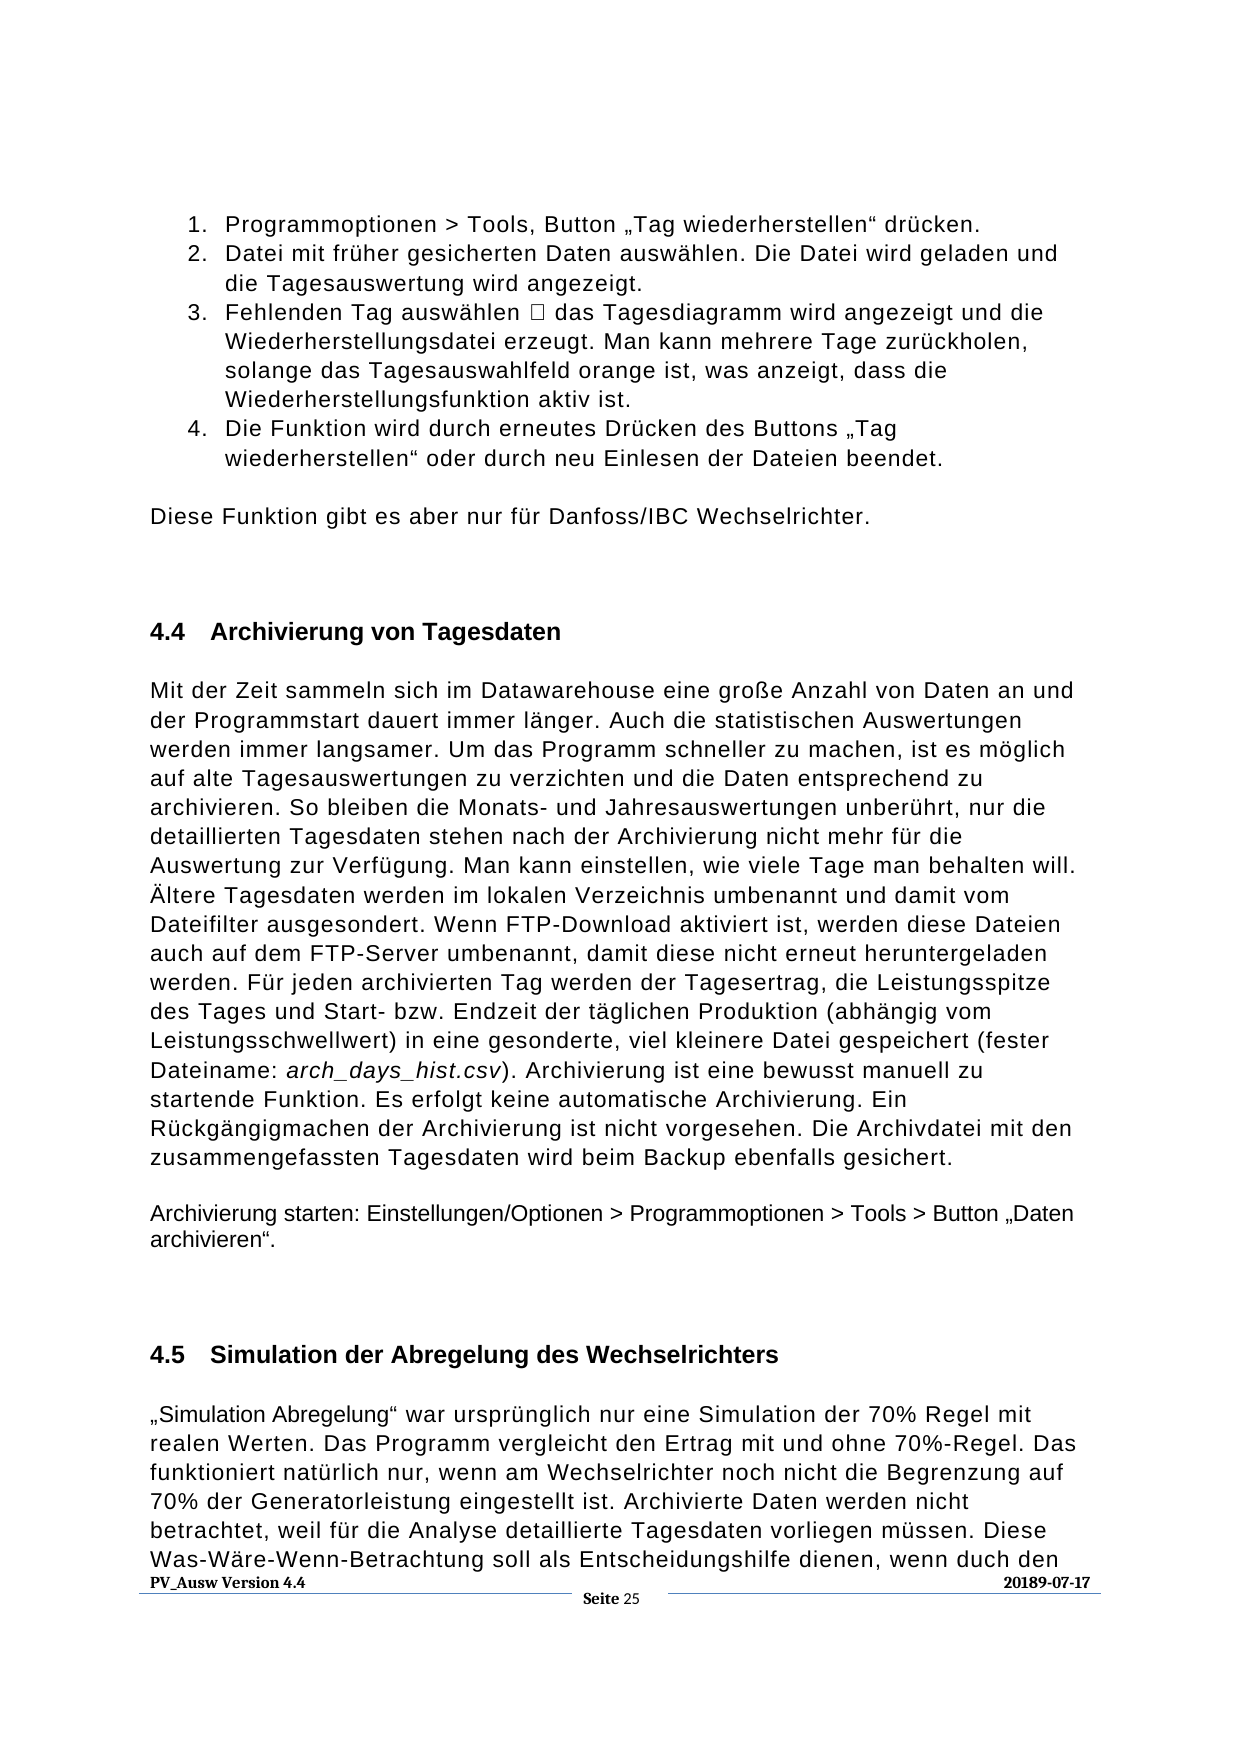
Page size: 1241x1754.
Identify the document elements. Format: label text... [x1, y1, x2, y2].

list Programmoptionen > Tools, Button „Tag wiederherstellen“ drücken. [187, 208, 1090, 237]
list Datei mit früher gesicherten Daten auswählen. Die Datei wird geladen und die Tagesauswertung wird angezeigt. [187, 237, 1090, 296]
subtitle Simulation der Abregelung des Wechselrichters [150, 1340, 1090, 1368]
list Fehlenden Tag auswählen  das Tagesdiagramm wird angezeigt und die Wiederherstellungsdatei erzeugt. Man kann mehrere Tage zurückholen, solange das Tagesauswahlfeld orange ist, was anzeigt, dass die Wiederherstellungsfunktion aktiv ist. [187, 296, 1090, 412]
text Diese Funktion gibt es aber nur für Danfoss/IBC Wechselrichter. [150, 500, 1090, 529]
subtitle Archivierung von Tagesdaten [150, 617, 1090, 645]
text Archivierung starten: Einstellungen/Optionen > Programmoptionen > Tools > Button „Daten archivieren“. [150, 1199, 1090, 1252]
text „Simulation Abregelung“ war ursprünglich nur eine Simulation der 70% Regel mit realen Werten. Das Programm vergleicht den Ertrag mit und ohne 70%-Regel. Das funktioniert natürlich nur, wenn am Wechselrichter noch nicht die Begrenzung auf 70% der Generatorleistung eingestellt ist. Archivierte Daten werden nicht betrachtet, weil für die Analyse detaillierte Tagesdaten vorliegen müssen. Diese Was-Wäre-Wenn-Betrachtung soll als Entscheidungshilfe dienen, wenn duch den [150, 1398, 1090, 1573]
text Mit der Zeit sammeln sich im Datawarehouse eine große Anzahl von Daten an und der Programmstart dauert immer länger. Auch die statistischen Auswertungen werden immer langsamer. Um das Programm schneller zu machen, ist es möglich auf alte Tagesauswertungen zu verzichten und die Daten entsprechend zu archivieren. So bleiben die Monats- und Jahresauswertungen unberührt, nur die detaillierten Tagesdaten stehen nach der Archivierung nicht mehr für die Auswertung zur Verfügung. Man kann einstellen, wie viele Tage man behalten will. Ältere Tagesdaten werden im lokalen Verzeichnis umbenannt und damit vom Dateifilter ausgesondert. Wenn FTP-Download aktiviert ist, werden diese Dateien auch auf dem FTP-Server umbenannt, damit diese nicht erneut heruntergeladen werden. Für jeden archivierten Tag werden der Tagesertrag, die Leistungsspitze des Tages und Start- bzw. Endzeit der täglichen Produktion (abhängig vom Leistungsschwellwert) in eine gesonderte, viel kleinere Datei gespeichert (fester Dateiname: arch_days_hist.csv). Archivierung ist eine bewusst manuell zu startende Funktion. Es erfolgt keine automatische Archivierung. Ein Rückgängigmachen der Archivierung ist nicht vorgesehen. Die Archivdatei mit den zusammengefassten Tagesdaten wird beim Backup ebenfalls gesichert. [150, 674, 1090, 1170]
list Die Funktion wird durch erneutes Drücken des Buttons „Tag wiederherstellen“ oder durch neu Einlesen der Dateien beendet. [187, 412, 1090, 471]
